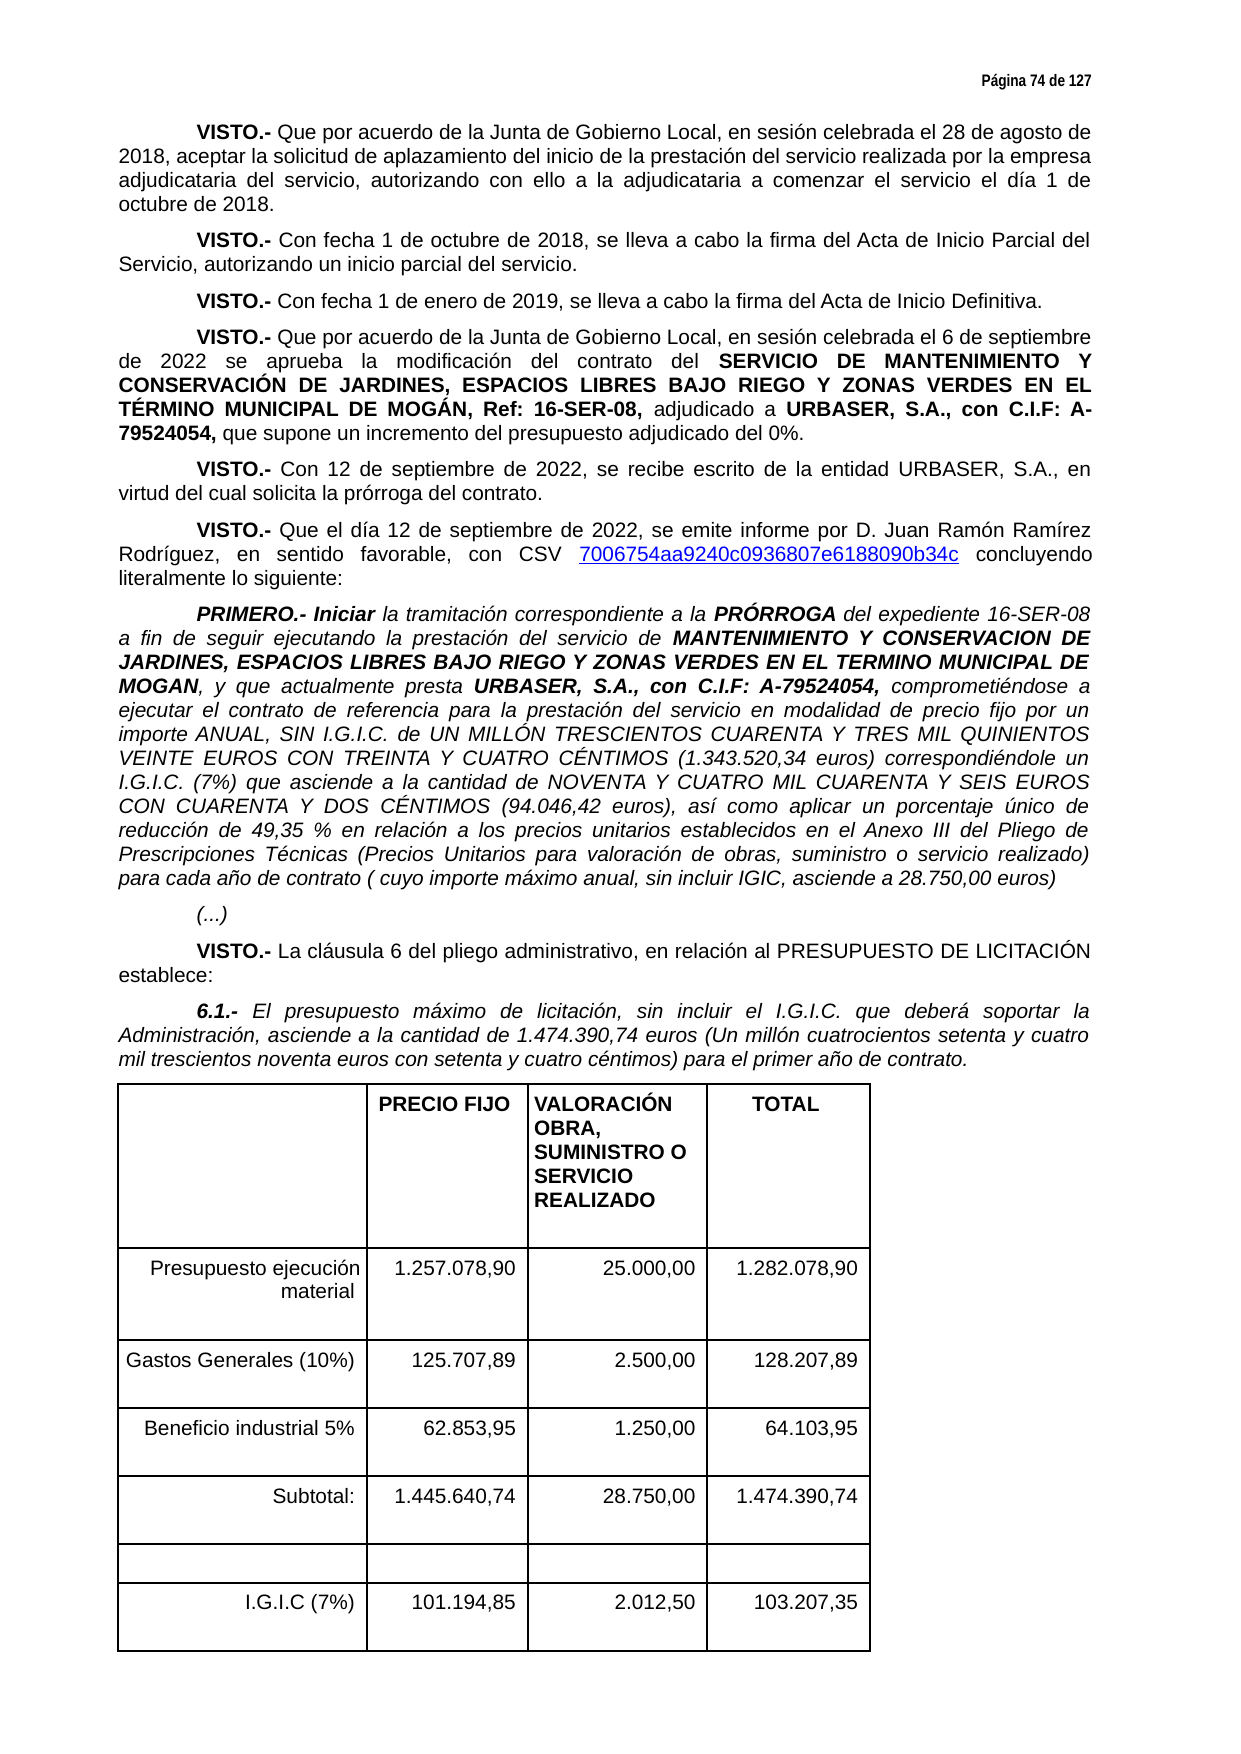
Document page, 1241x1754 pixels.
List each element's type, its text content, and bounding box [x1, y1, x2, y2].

table_cell 1.282.078,90 [708, 1249, 869, 1339]
table_header TOTAL [708, 1085, 869, 1247]
table_header [119, 1085, 366, 1247]
table_cell Subtotal: [119, 1477, 366, 1543]
table_cell 1.257.078,90 [368, 1249, 527, 1339]
text PRIMERO.- Iniciar la tramitación correspondiente a la PRÓRROGA del expediente 16-SER-08 a fin de seguir ejecutando la prestación del servicio de MANTENIMIENTO Y CONSERVACION DE JARDINES, ESPACIOS LIBRES BAJO RIEGO Y ZONAS VERDES EN EL TERMINO MUNICIPAL DE MOGAN, y que actualmente presta URBASER, S.A., con C.I.F: A-79524054, comprometiéndose a ejecutar el contrato de referencia para la prestación del servicio en modalidad de precio fijo por un importe ANUAL, SIN I.G.I.C. de UN MILLÓN TRESCIENTOS CUARENTA Y TRES MIL QUINIENTOS VEINTE EUROS CON TREINTA Y CUATRO CÉNTIMOS (1.343.520,34 euros) correspondiéndole un I.G.I.C. (7%) que asciende a la cantidad de NOVENTA Y CUATRO MIL CUARENTA Y SEIS EUROS CON CUARENTA Y DOS CÉNTIMOS (94.046,42 euros), así como aplicar un porcentaje único de reducción de 49,35 % en relación a los precios unitarios establecidos en el Anexo III del Pliego de Prescripciones Técnicas (Precios Unitarios para valoración de obras, suministro o servicio realizado) para cada año de contrato ( cuyo importe máximo anual, sin incluir IGIC, asciende a 28.750,00 euros) [118, 602, 1092, 889]
table_cell 103.207,35 [708, 1584, 869, 1650]
table_cell I.G.I.C (7%) [119, 1584, 366, 1650]
table_cell [119, 1545, 366, 1582]
table_cell 1.474.390,74 [708, 1477, 869, 1543]
table_cell [529, 1545, 706, 1582]
table_cell 64.103,95 [708, 1409, 869, 1475]
table_cell 2.012,50 [529, 1584, 706, 1650]
text 6.1.- El presupuesto máximo de licitación, sin incluir el I.G.I.C. que deberá soportar la Administración, asciende a la cantidad de 1.474.390,74 euros (Un millón cuatrocientos setenta y cuatro mil trescientos noventa euros con setenta y cuatro céntimos) para el primer año de contrato. [118, 999, 1092, 1071]
table_cell Presupuesto ejecución material [119, 1249, 366, 1339]
table_cell 2.500,00 [529, 1341, 706, 1407]
text (...) [118, 902, 1092, 926]
text VISTO.- Con fecha 1 de enero de 2019, se lleva a cabo la firma del Acta de Inicio Definitiva. [118, 288, 1092, 312]
table_header VALORACIÓN OBRA, SUMINISTRO O SERVICIO REALIZADO [529, 1085, 706, 1247]
table_cell 1.250,00 [529, 1409, 706, 1475]
table_cell 128.207,89 [708, 1341, 869, 1407]
table_cell 62.853,95 [368, 1409, 527, 1475]
text VISTO.- Que por acuerdo de la Junta de Gobierno Local, en sesión celebrada el 28 de agosto de 2018, aceptar la solicitud de aplazamiento del inicio de la prestación del servicio realizada por la empresa adjudicataria del servicio, autorizando con ello a la adjudicataria a comenzar el servicio el día 1 de octubre de 2018. [118, 120, 1092, 216]
text VISTO.- Que el día 12 de septiembre de 2022, se emite informe por D. Juan Ramón Ramírez Rodríguez, en sentido favorable, con CSV 7006754aa9240c0936807e6188090b34c concluyendo literalmente lo siguiente: [118, 518, 1092, 589]
table_cell Beneficio industrial 5% [119, 1409, 366, 1475]
table_header PRECIO FIJO [368, 1085, 527, 1247]
table_cell 125.707,89 [368, 1341, 527, 1407]
table_cell 25.000,00 [529, 1249, 706, 1339]
table_cell [708, 1545, 869, 1582]
table_cell Gastos Generales (10%) [119, 1341, 366, 1407]
table_cell 1.445.640,74 [368, 1477, 527, 1543]
text VISTO.- Con fecha 1 de octubre de 2018, se lleva a cabo la firma del Acta de Inicio Parcial del Servicio, autorizando un inicio parcial del servicio. [118, 228, 1092, 276]
text VISTO.- Que por acuerdo de la Junta de Gobierno Local, en sesión celebrada el 6 de septiembre de 2022 se aprueba la modificación del contrato del SERVICIO DE MANTENIMIENTO Y CONSERVACIÓN DE JARDINES, ESPACIOS LIBRES BAJO RIEGO Y ZONAS VERDES EN EL TÉRMINO MUNICIPAL DE MOGÁN, Ref: 16-SER-08, adjudicado a URBASER, S.A., con C.I.F: A-79524054, que supone un incremento del presupuesto adjudicado del 0%. [118, 325, 1092, 445]
table_cell 28.750,00 [529, 1477, 706, 1543]
text VISTO.- Con 12 de septiembre de 2022, se recibe escrito de la entidad URBASER, S.A., en virtud del cual solicita la prórroga del contrato. [118, 457, 1092, 505]
table_cell [368, 1545, 527, 1582]
table_cell 101.194,85 [368, 1584, 527, 1650]
text VISTO.- La cláusula 6 del pliego administrativo, en relación al PRESUPUESTO DE LICITACIÓN establece: [118, 938, 1092, 986]
